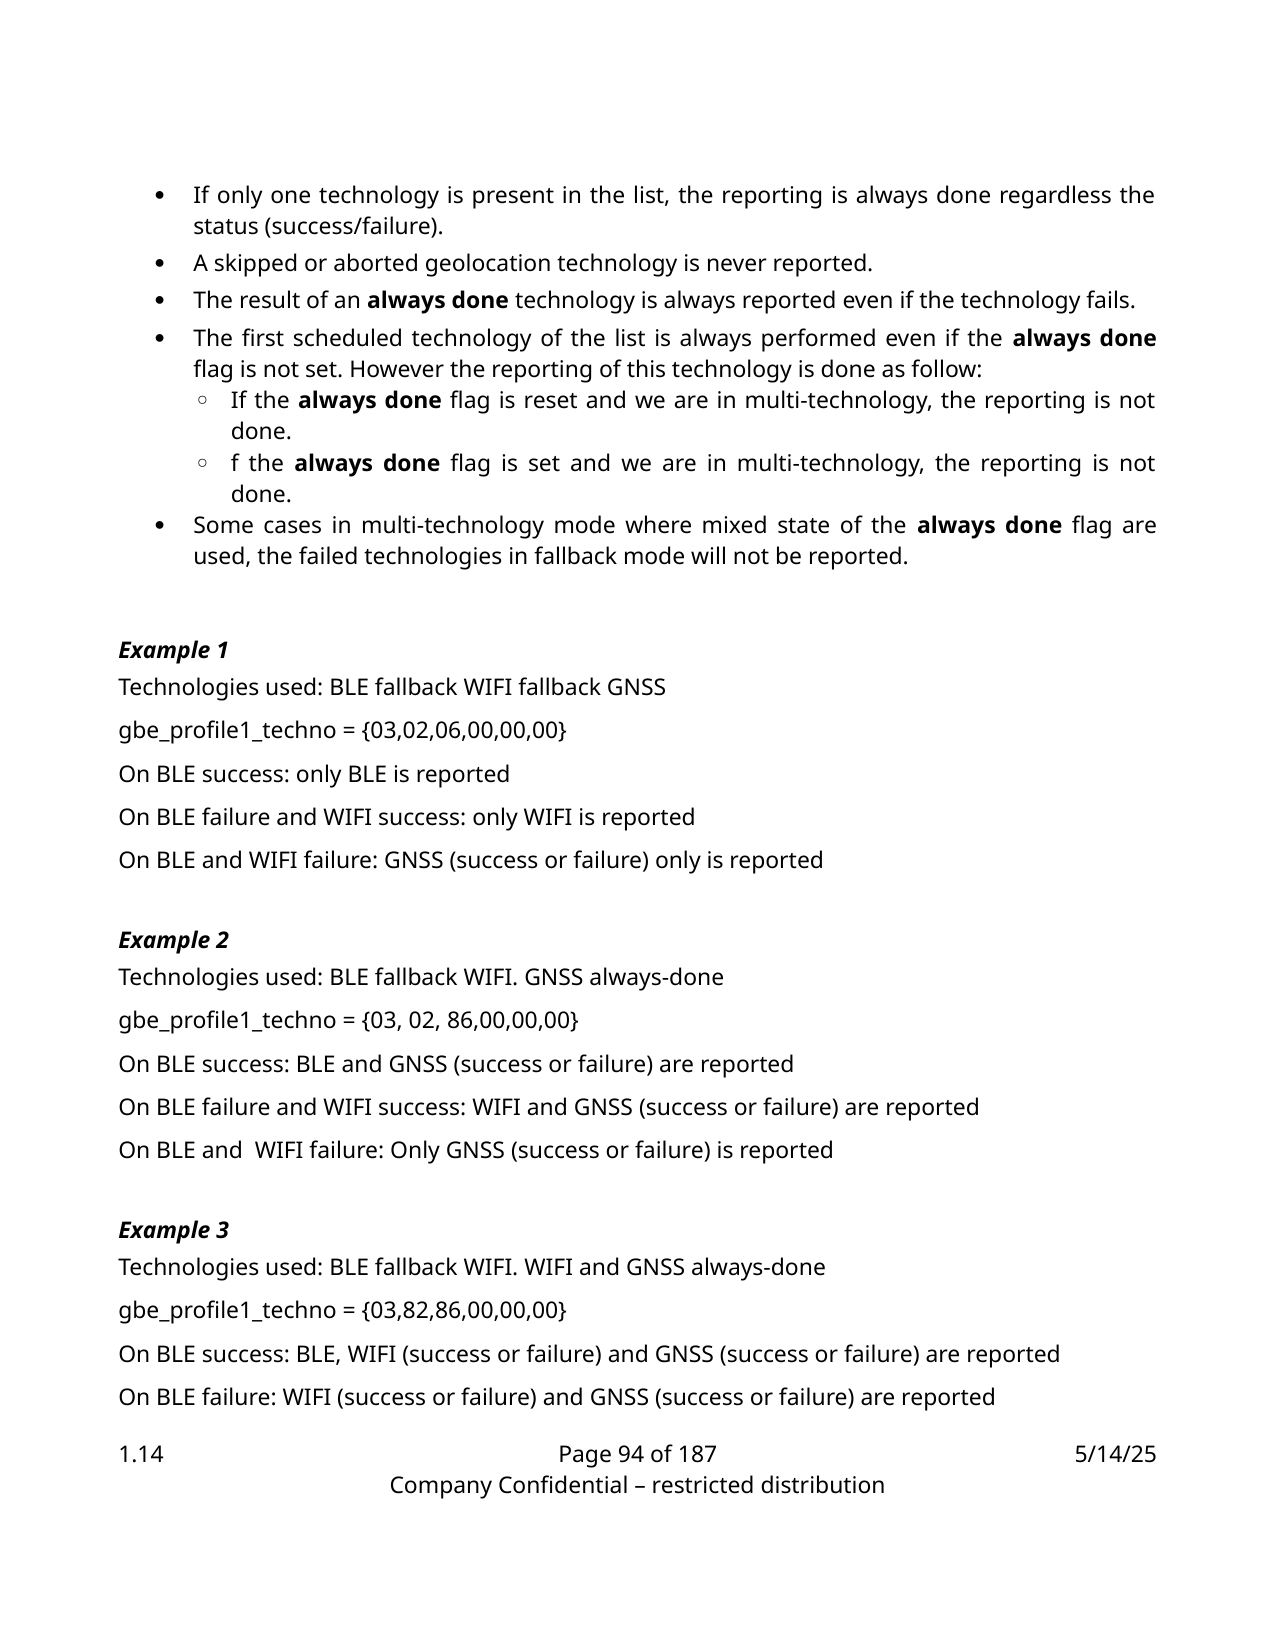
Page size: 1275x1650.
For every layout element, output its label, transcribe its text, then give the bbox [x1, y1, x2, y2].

text On BLE and WIFI failure: GNSS (success or failure) only is reported [118, 844, 1157, 875]
text On BLE success: only BLE is reported [118, 757, 1157, 789]
list The first scheduled technology of the list is always performed even if the always done flag is not set. However the reporting of this technology is done as follow: [156, 322, 1157, 384]
text On BLE failure and WIFI success: only WIFI is reported [118, 801, 1157, 832]
text Example 3 [118, 1214, 1157, 1245]
text On BLE success: BLE, WIFI (success or failure) and GNSS (success or failure) are reported [118, 1337, 1157, 1369]
text Technologies used: BLE fallback WIFI. WIFI and GNSS always-done [118, 1251, 1157, 1282]
text gbe_profile1_techno = {03, 02, 86,00,00,00} [118, 1004, 1157, 1036]
list If only one technology is present in the list, the reporting is always done regardless the status (success/failure). [156, 179, 1157, 241]
text Example 2 [118, 924, 1157, 955]
text On BLE failure and WIFI success: WIFI and GNSS (success or failure) are reported [118, 1091, 1157, 1122]
text On BLE success: BLE and GNSS (success or failure) are reported [118, 1047, 1157, 1079]
list The result of an always done technology is always reported even if the technology fails. [156, 284, 1157, 316]
text On BLE failure: WIFI (success or failure) and GNSS (success or failure) are reported [118, 1381, 1157, 1412]
text gbe_profile1_techno = {03,02,06,00,00,00} [118, 714, 1157, 746]
text On BLE and WIFI failure: Only GNSS (success or failure) is reported [118, 1134, 1157, 1165]
text gbe_profile1_techno = {03,82,86,00,00,00} [118, 1294, 1157, 1326]
list Some cases in multi-technology mode where mixed state of the always done flag are used, the failed technologies in fallback mode will not be reported. [156, 509, 1157, 572]
text Example 1 [118, 634, 1157, 665]
text Technologies used: BLE fallback WIFI. GNSS always-done [118, 961, 1157, 992]
list f the always done flag is set and we are in multi-technology, the reporting is not done. [193, 447, 1157, 509]
list If the always done flag is reset and we are in multi-technology, the reporting is not done. [193, 384, 1157, 447]
text Technologies used: BLE fallback WIFI fallback GNSS [118, 671, 1157, 702]
list A skipped or aborted geolocation technology is never reported. [156, 247, 1157, 278]
